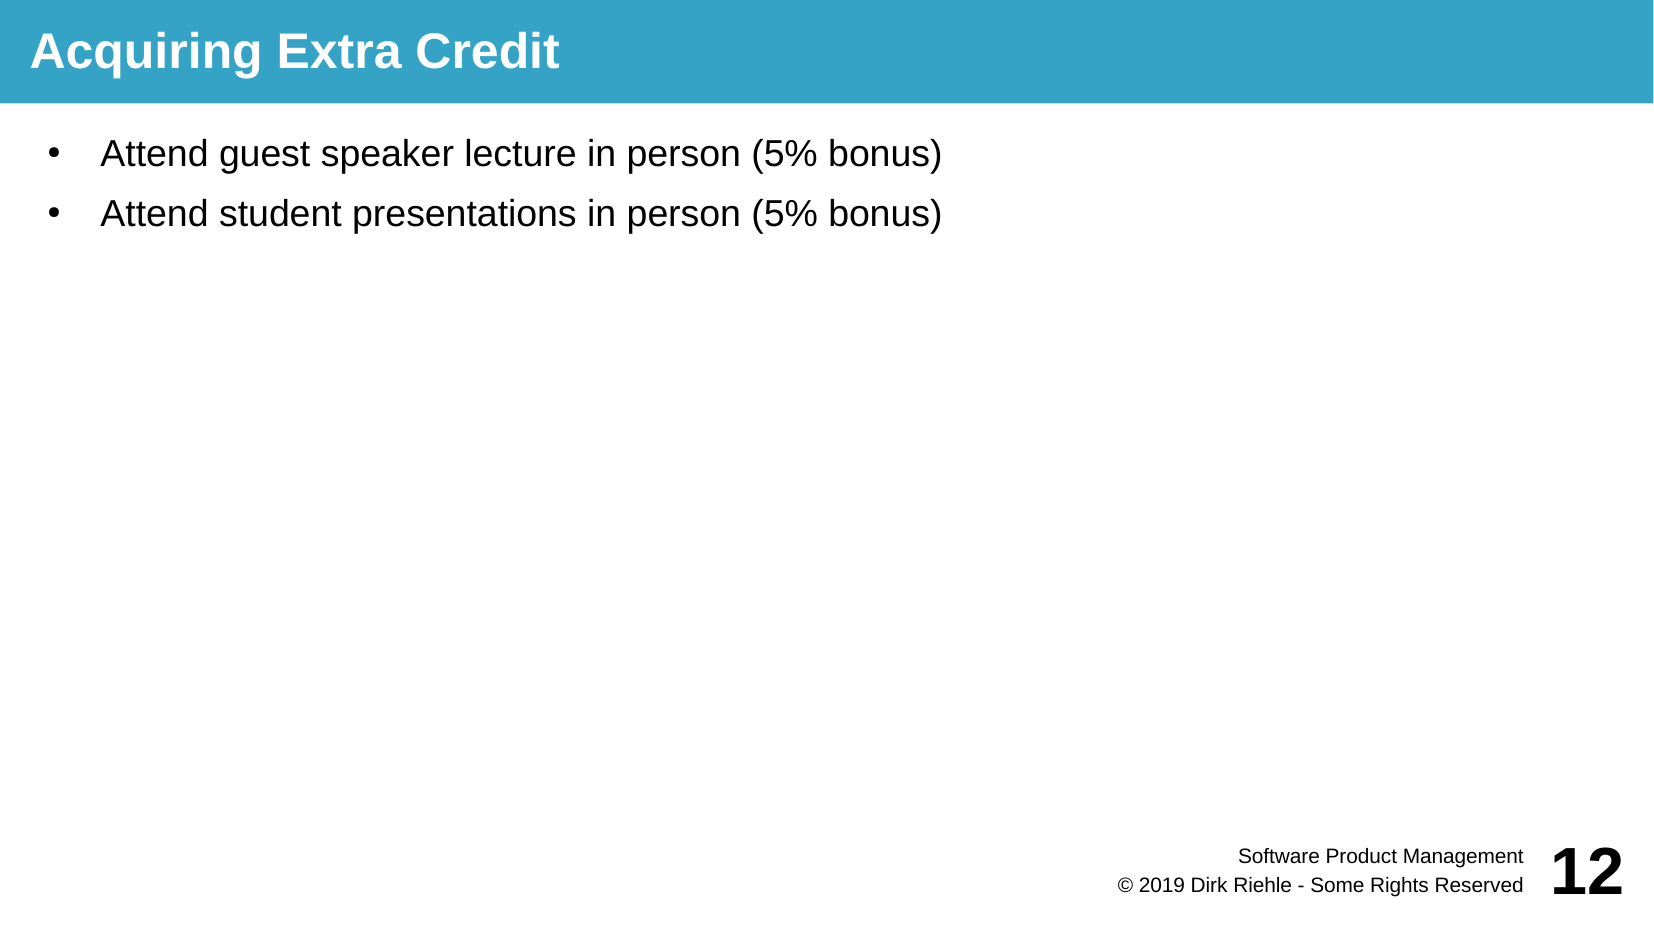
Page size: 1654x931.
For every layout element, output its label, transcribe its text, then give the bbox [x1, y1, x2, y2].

list Attend guest speaker lecture in person (5% bonus) Attend student presentations in person (5% bonus) [29, 132, 1625, 813]
title Acquiring Extra Credit [0, 0, 1654, 104]
